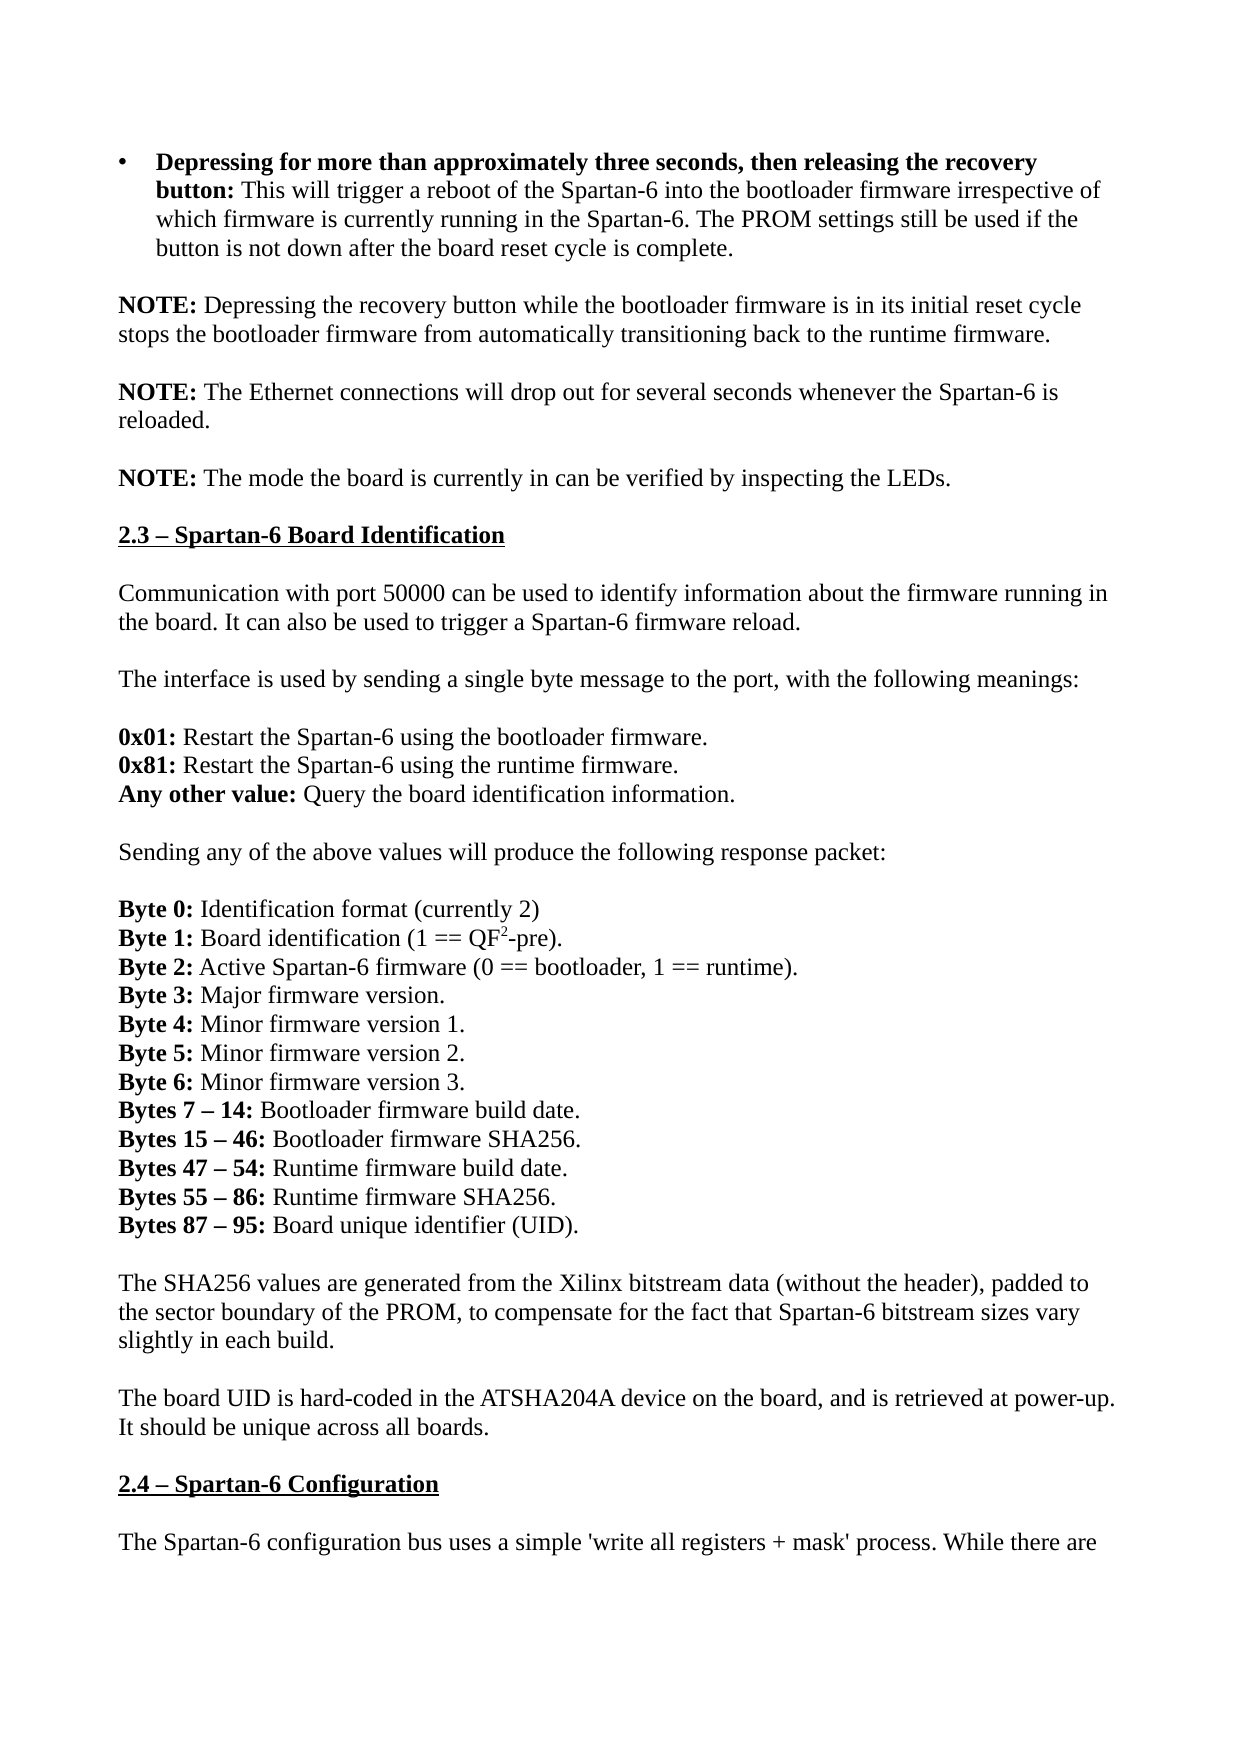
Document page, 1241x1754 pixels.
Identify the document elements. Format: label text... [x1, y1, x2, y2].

text Byte 5: Minor firmware version 2. [118, 1038, 1122, 1067]
text Bytes 7 – 14: Bootloader firmware build date. [118, 1096, 1122, 1124]
text Byte 6: Minor firmware version 3. [118, 1067, 1122, 1096]
list Depressing for more than approximately three seconds, then releasing the recovery button: This will trigger a reboot of the Spartan-6 into the bootloader firmware irrespective of which firmware is currently running in the Spartan-6. The PROM settings still be used if the button is not down after the board reset cycle is complete. [118, 147, 1122, 262]
text 0x01: Restart the Spartan-6 using the bootloader firmware. [118, 722, 1122, 751]
text The Spartan-6 configuration bus uses a simple 'write all registers + mask' process. While there are [118, 1527, 1122, 1556]
text Bytes 47 – 54: Runtime firmware build date. [118, 1153, 1122, 1182]
text Byte 4: Minor firmware version 1. [118, 1009, 1122, 1038]
text Sending any of the above values will produce the following response packet: [118, 837, 1122, 866]
text Bytes 15 – 46: Bootloader firmware SHA256. [118, 1124, 1122, 1153]
text 2.4 – Spartan-6 Configuration [118, 1469, 1122, 1498]
text The interface is used by sending a single byte message to the port, with the following meanings: [118, 664, 1122, 693]
text NOTE: The mode the board is currently in can be verified by inspecting the LEDs. [118, 463, 1122, 492]
text Byte 1: Board identification (1 == QF2-pre). [118, 923, 1122, 952]
text Communication with port 50000 can be used to identify information about the firmware running in the board. It can also be used to trigger a Spartan-6 firmware reload. [118, 578, 1122, 636]
text Any other value: Query the board identification information. [118, 779, 1122, 808]
text Byte 3: Major firmware version. [118, 981, 1122, 1009]
text Bytes 55 – 86: Runtime firmware SHA256. [118, 1182, 1122, 1211]
text 0x81: Restart the Spartan-6 using the runtime firmware. [118, 751, 1122, 779]
text 2.3 – Spartan-6 Board Identification [118, 521, 1122, 549]
text Byte 0: Identification format (currently 2) [118, 894, 1122, 923]
text Byte 2: Active Spartan-6 firmware (0 == bootloader, 1 == runtime). [118, 952, 1122, 981]
text The board UID is hard-coded in the ATSHA204A device on the board, and is retrieved at power-up. It should be unique across all boards. [118, 1383, 1122, 1441]
text Bytes 87 – 95: Board unique identifier (UID). [118, 1211, 1122, 1239]
text The SHA256 values are generated from the Xilinx bitstream data (without the header), padded to the sector boundary of the PROM, to compensate for the fact that Spartan-6 bitstream sizes vary slightly in each build. [118, 1268, 1122, 1354]
text NOTE: Depressing the recovery button while the bootloader firmware is in its initial reset cycle stops the bootloader firmware from automatically transitioning back to the runtime firmware. [118, 291, 1122, 348]
text NOTE: The Ethernet connections will drop out for several seconds whenever the Spartan-6 is reloaded. [118, 377, 1122, 434]
